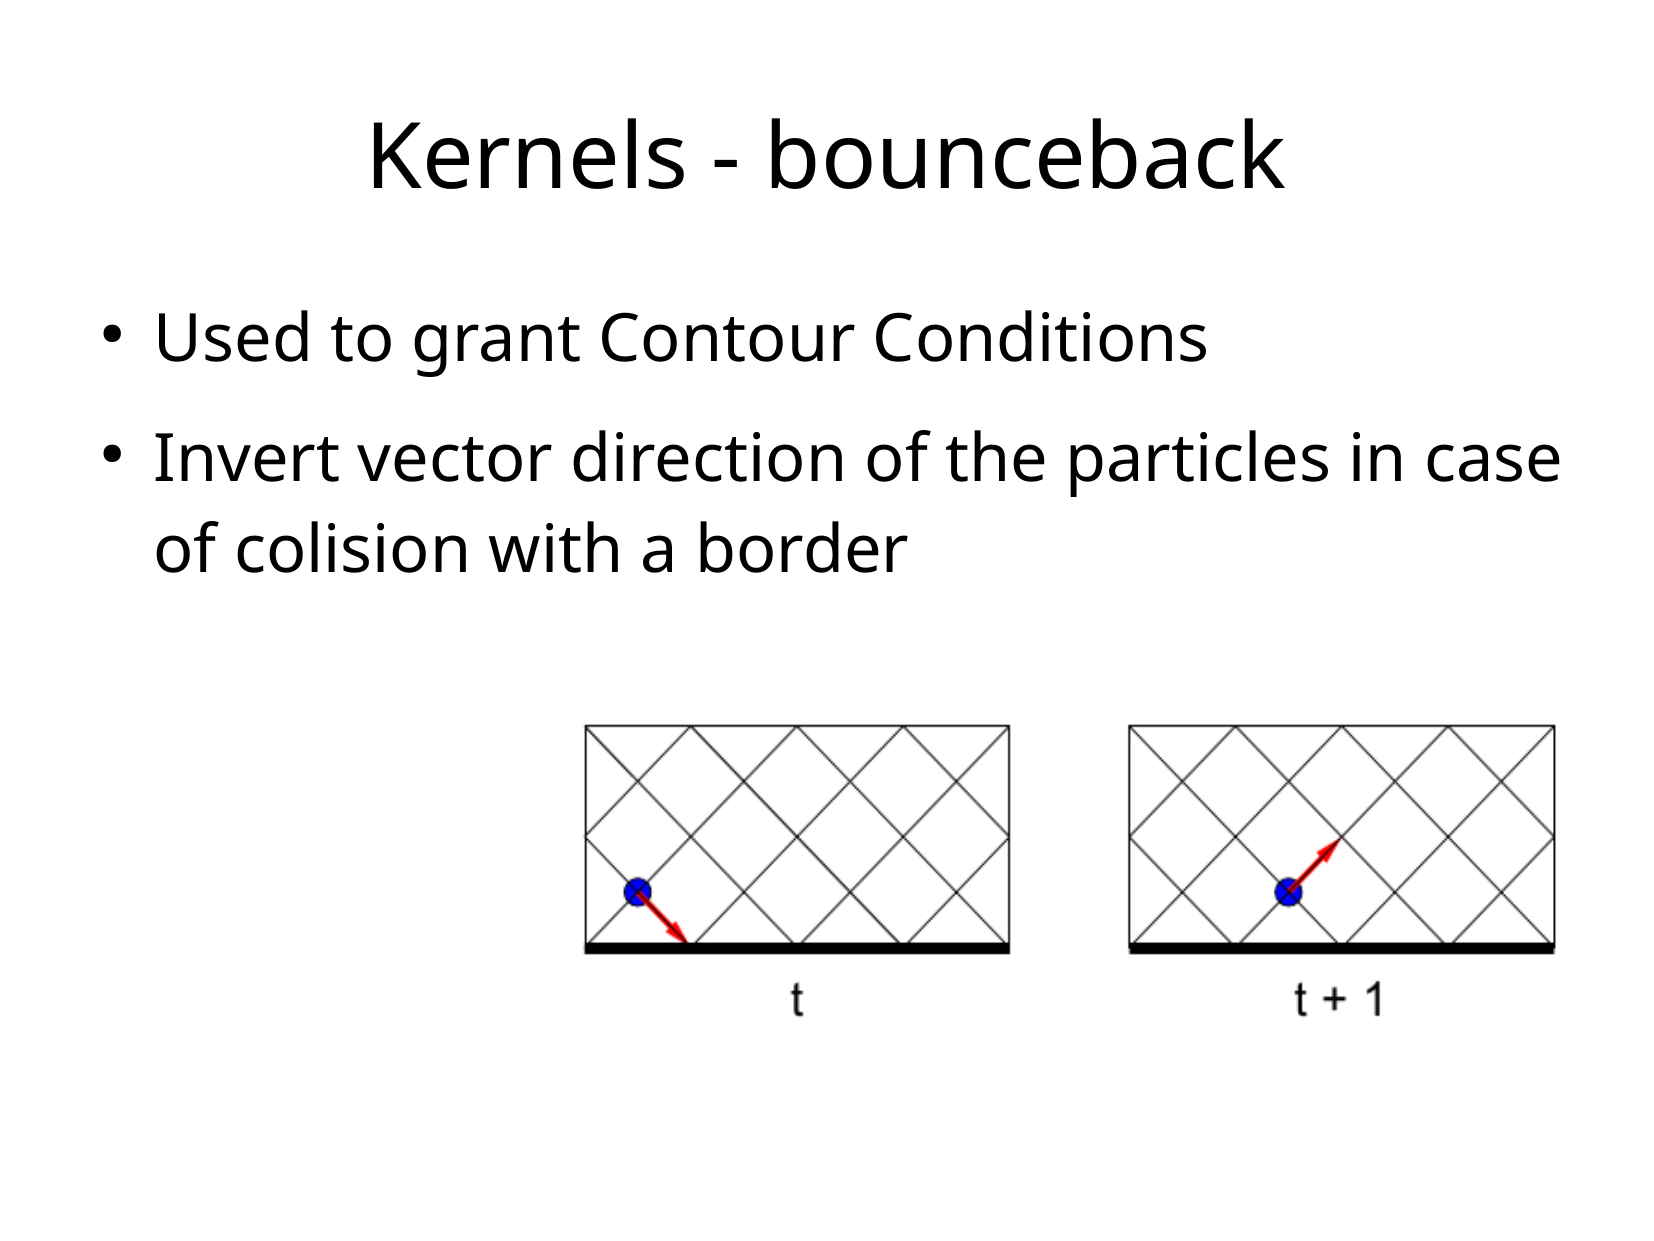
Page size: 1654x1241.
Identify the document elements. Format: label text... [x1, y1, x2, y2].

title Kernels - bounceback [82, 56, 1571, 250]
picture [576, 708, 1565, 1024]
list Used to grant Contour Conditions Invert vector direction of the particles in case of colision with a border [82, 290, 1571, 1109]
